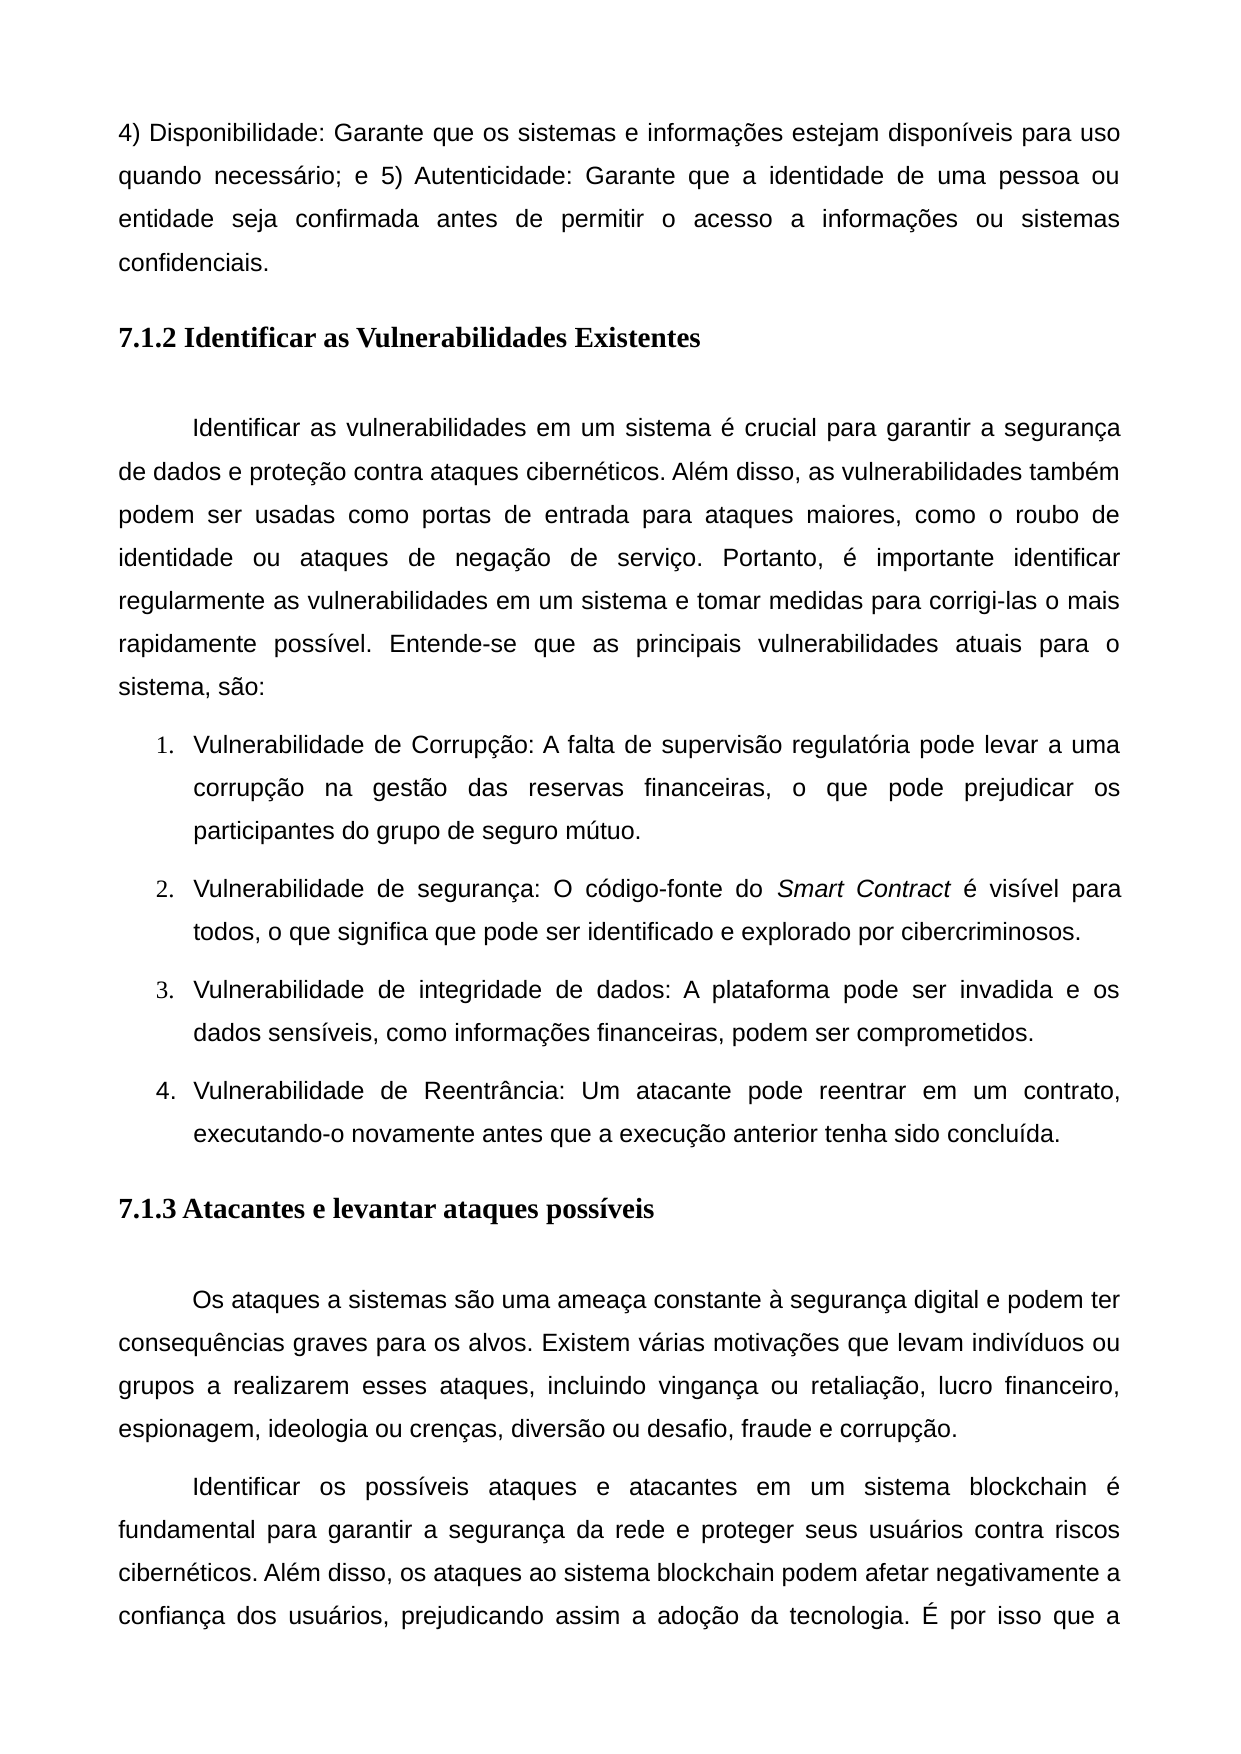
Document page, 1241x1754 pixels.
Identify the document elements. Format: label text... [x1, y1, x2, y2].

list Vulnerabilidade de integridade de dados: A plataforma pode ser invadida e os dados sensíveis, como informações financeiras, podem ser comprometidos. [156, 975, 1122, 1047]
text 4) Disponibilidade: Garante que os sistemas e informações estejam disponíveis para uso quando necessário; e 5) Autenticidade: Garante que a identidade de uma pessoa ou entidade seja confirmada antes de permitir o acesso a informações ou sistemas confidenciais. [118, 118, 1122, 276]
subtitle 7.1.2 Identificar as Vulnerabilidades Existentes [118, 320, 1122, 353]
subtitle 7.1.3 Atacantes e levantar ataques possíveis [118, 1191, 1122, 1225]
text Identificar os possíveis ataques e atacantes em um sistema blockchain é fundamental para garantir a segurança da rede e proteger seus usuários contra riscos cibernéticos. Além disso, os ataques ao sistema blockchain podem afetar negativamente a confiança dos usuários, prejudicando assim a adoção da tecnologia. É por isso que a [118, 1472, 1122, 1630]
list Vulnerabilidade de Reentrância: Um atacante pode reentrar em um contrato, executando-o novamente antes que a execução anterior tenha sido concluída. [156, 1076, 1122, 1148]
text Os ataques a sistemas são uma ameaça constante à segurança digital e podem ter consequências graves para os alvos. Existem várias motivações que levam indivíduos ou grupos a realizarem esses ataques, incluindo vingança ou retaliação, lucro financeiro, espionagem, ideologia ou crenças, diversão ou desafio, fraude e corrupção. [118, 1285, 1122, 1443]
list Vulnerabilidade de segurança: O código-fonte do Smart Contract é visível para todos, o que significa que pode ser identificado e explorado por cibercriminosos. [156, 874, 1122, 946]
text Identificar as vulnerabilidades em um sistema é crucial para garantir a segurança de dados e proteção contra ataques cibernéticos. Além disso, as vulnerabilidades também podem ser usadas como portas de entrada para ataques maiores, como o roubo de identidade ou ataques de negação de serviço. Portanto, é importante identificar regularmente as vulnerabilidades em um sistema e tomar medidas para corrigi-las o mais rapidamente possível. Entende-se que as principais vulnerabilidades atuais para o sistema, são: [118, 413, 1122, 701]
list Vulnerabilidade de Corrupção: A falta de supervisão regulatória pode levar a uma corrupção na gestão das reservas financeiras, o que pode prejudicar os participantes do grupo de seguro mútuo. [156, 730, 1122, 845]
